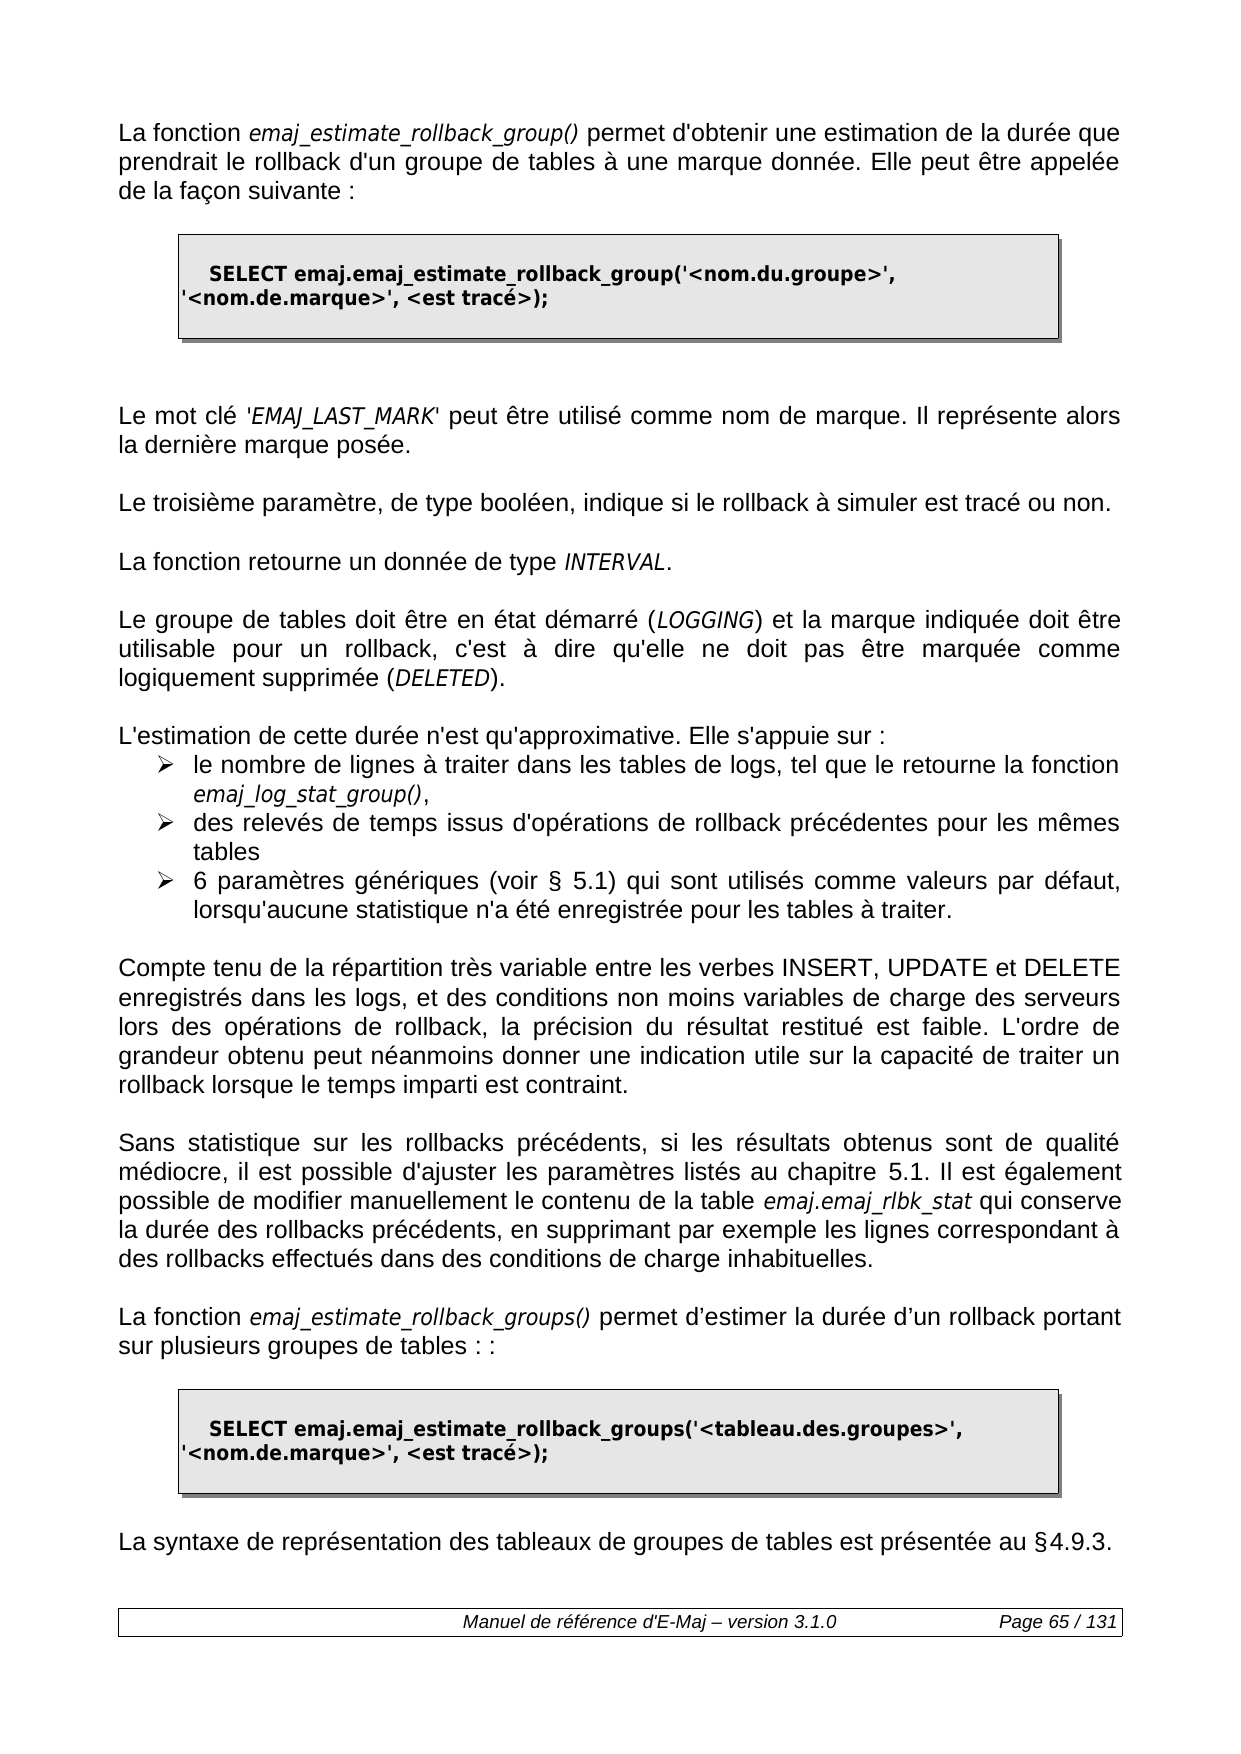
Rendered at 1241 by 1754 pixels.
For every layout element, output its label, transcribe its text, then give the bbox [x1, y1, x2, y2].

text La fonction retourne un donnée de type INTERVAL. [118, 546, 1122, 576]
text SELECT emaj.emaj_estimate_rollback_group('<nom.du.groupe>', '<nom.de.marque>', <est tracé>); [179, 259, 1058, 308]
list le nombre de lignes à traiter dans les tables de logs, tel que le retourne la fonction emaj_log_stat_group(), [156, 750, 1122, 808]
text Le groupe de tables doit être en état démarré (LOGGING) et la marque indiquée doit être utilisable pour un rollback, c'est à dire qu'elle ne doit pas être marquée comme logiquement supprimée (DELETED). [118, 604, 1122, 692]
text La fonction emaj_estimate_rollback_groups() permet d’estimer la durée d’un rollback portant sur plusieurs groupes de tables : : [118, 1302, 1122, 1360]
list des relevés de temps issus d'opérations de rollback précédentes pour les mêmes tables [156, 808, 1122, 866]
text Le troisième paramètre, de type booléen, indique si le rollback à simuler est tracé ou non. [118, 488, 1122, 517]
text Compte tenu de la répartition très variable entre les verbes INSERT, UPDATE et DELETE enregistrés dans les logs, et des conditions non moins variables de charge des serveurs lors des opérations de rollback, la précision du résultat restitué est faible. L'ordre de grandeur obtenu peut néanmoins donner une indication utile sur la capacité de traiter un rollback lorsque le temps imparti est contraint. [118, 953, 1122, 1099]
text L'estimation de cette durée n'est qu'approximative. Elle s'appuie sur : [118, 721, 1122, 750]
list 6 paramètres génériques (voir § 5.1) qui sont utilisés comme valeurs par défaut, lorsqu'aucune statistique n'a été enregistrée pour les tables à traiter. [156, 866, 1122, 924]
text SELECT emaj.emaj_estimate_rollback_groups('<tableau.des.groupes>', '<nom.de.marque>', <est tracé>); [179, 1414, 1058, 1463]
text Le mot clé 'EMAJ_LAST_MARK' peut être utilisé comme nom de marque. Il représente alors la dernière marque posée. [118, 401, 1122, 459]
text La fonction emaj_estimate_rollback_group() permet d'obtenir une estimation de la durée que prendrait le rollback d'un groupe de tables à une marque donnée. Elle peut être appelée de la façon suivante : [118, 118, 1122, 205]
text La syntaxe de représentation des tableaux de groupes de tables est présentée au §4.9.3. [118, 1527, 1122, 1556]
text Sans statistique sur les rollbacks précédents, si les résultats obtenus sont de qualité médiocre, il est possible d'ajuster les paramètres listés au chapitre 5.1. Il est également possible de modifier manuellement le contenu de la table emaj.emaj_rlbk_stat qui conserve la durée des rollbacks précédents, en supprimant par exemple les lignes correspondant à des rollbacks effectués dans des conditions de charge inhabituelles. [118, 1128, 1122, 1273]
